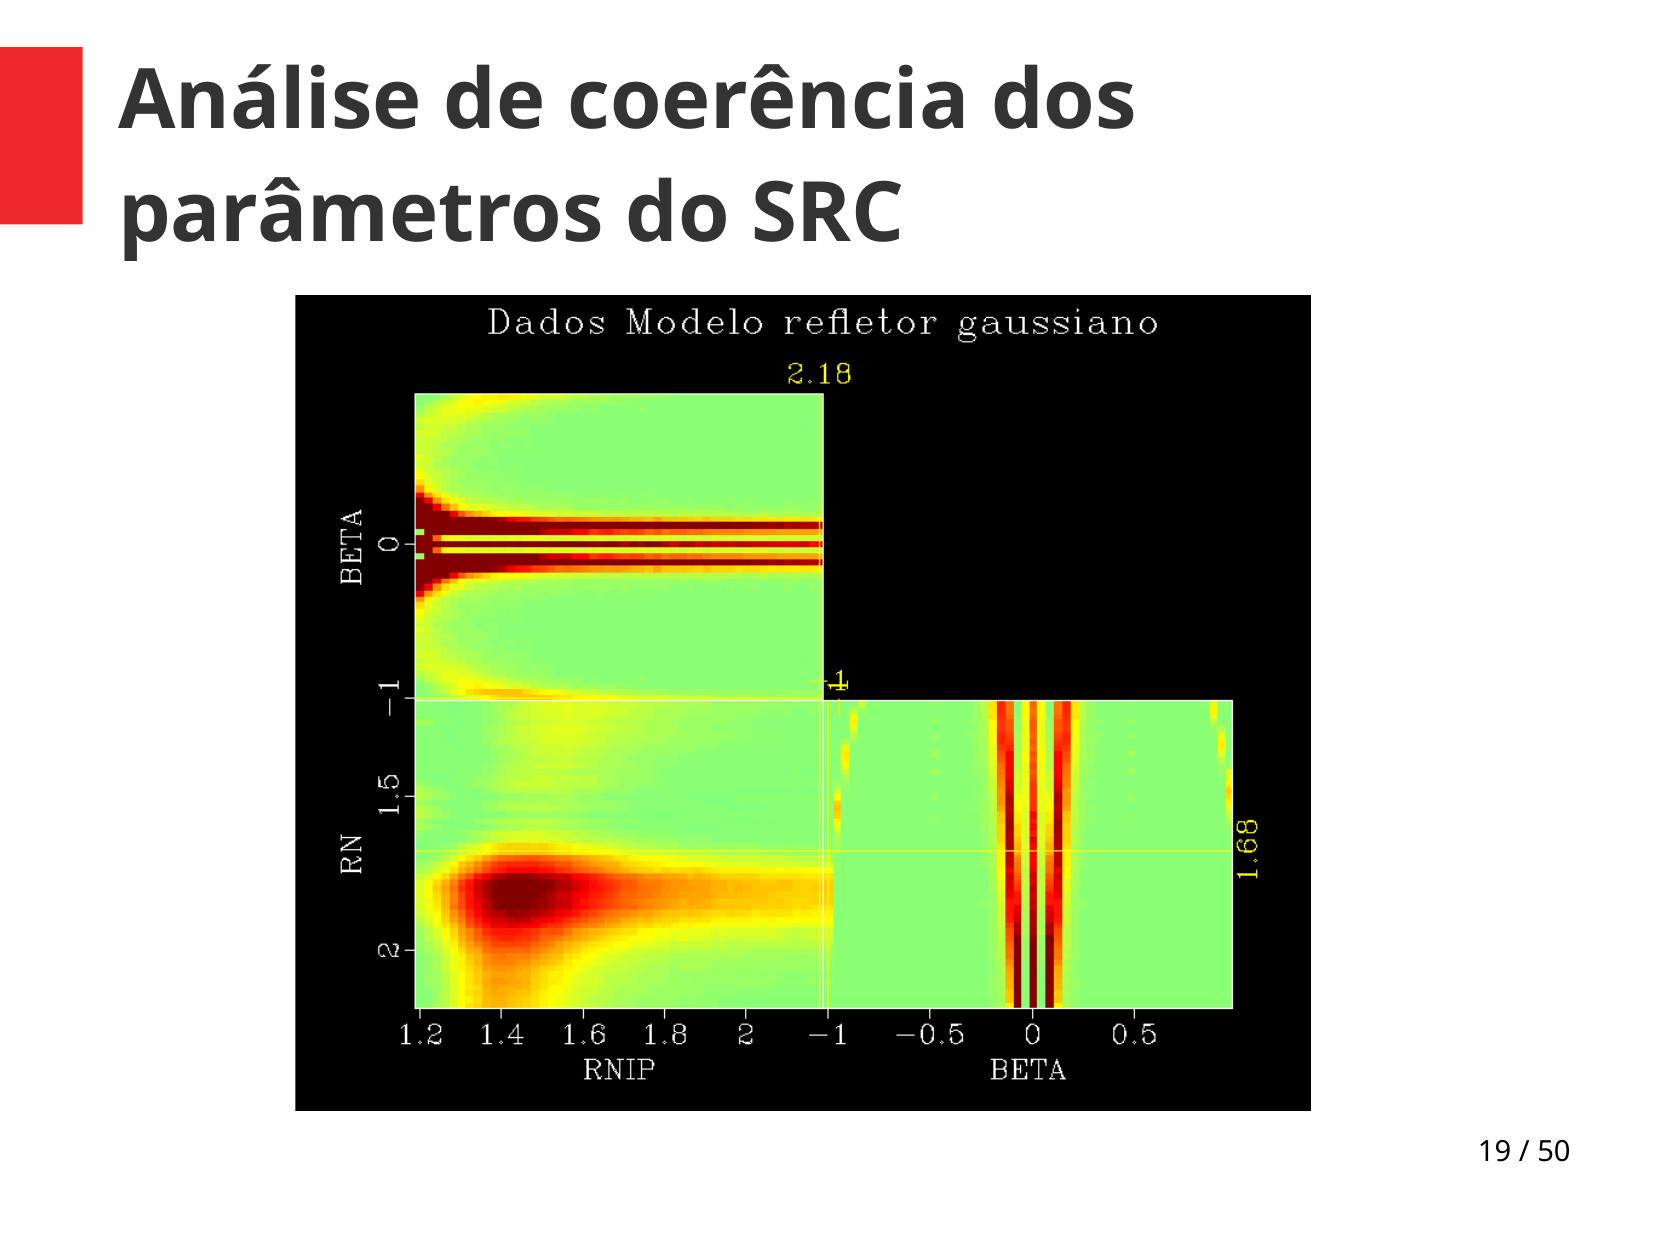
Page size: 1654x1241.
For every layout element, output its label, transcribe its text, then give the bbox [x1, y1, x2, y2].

picture [295, 295, 1311, 1111]
title Análise de coerência dos parâmetros do SRC [118, 49, 1571, 257]
